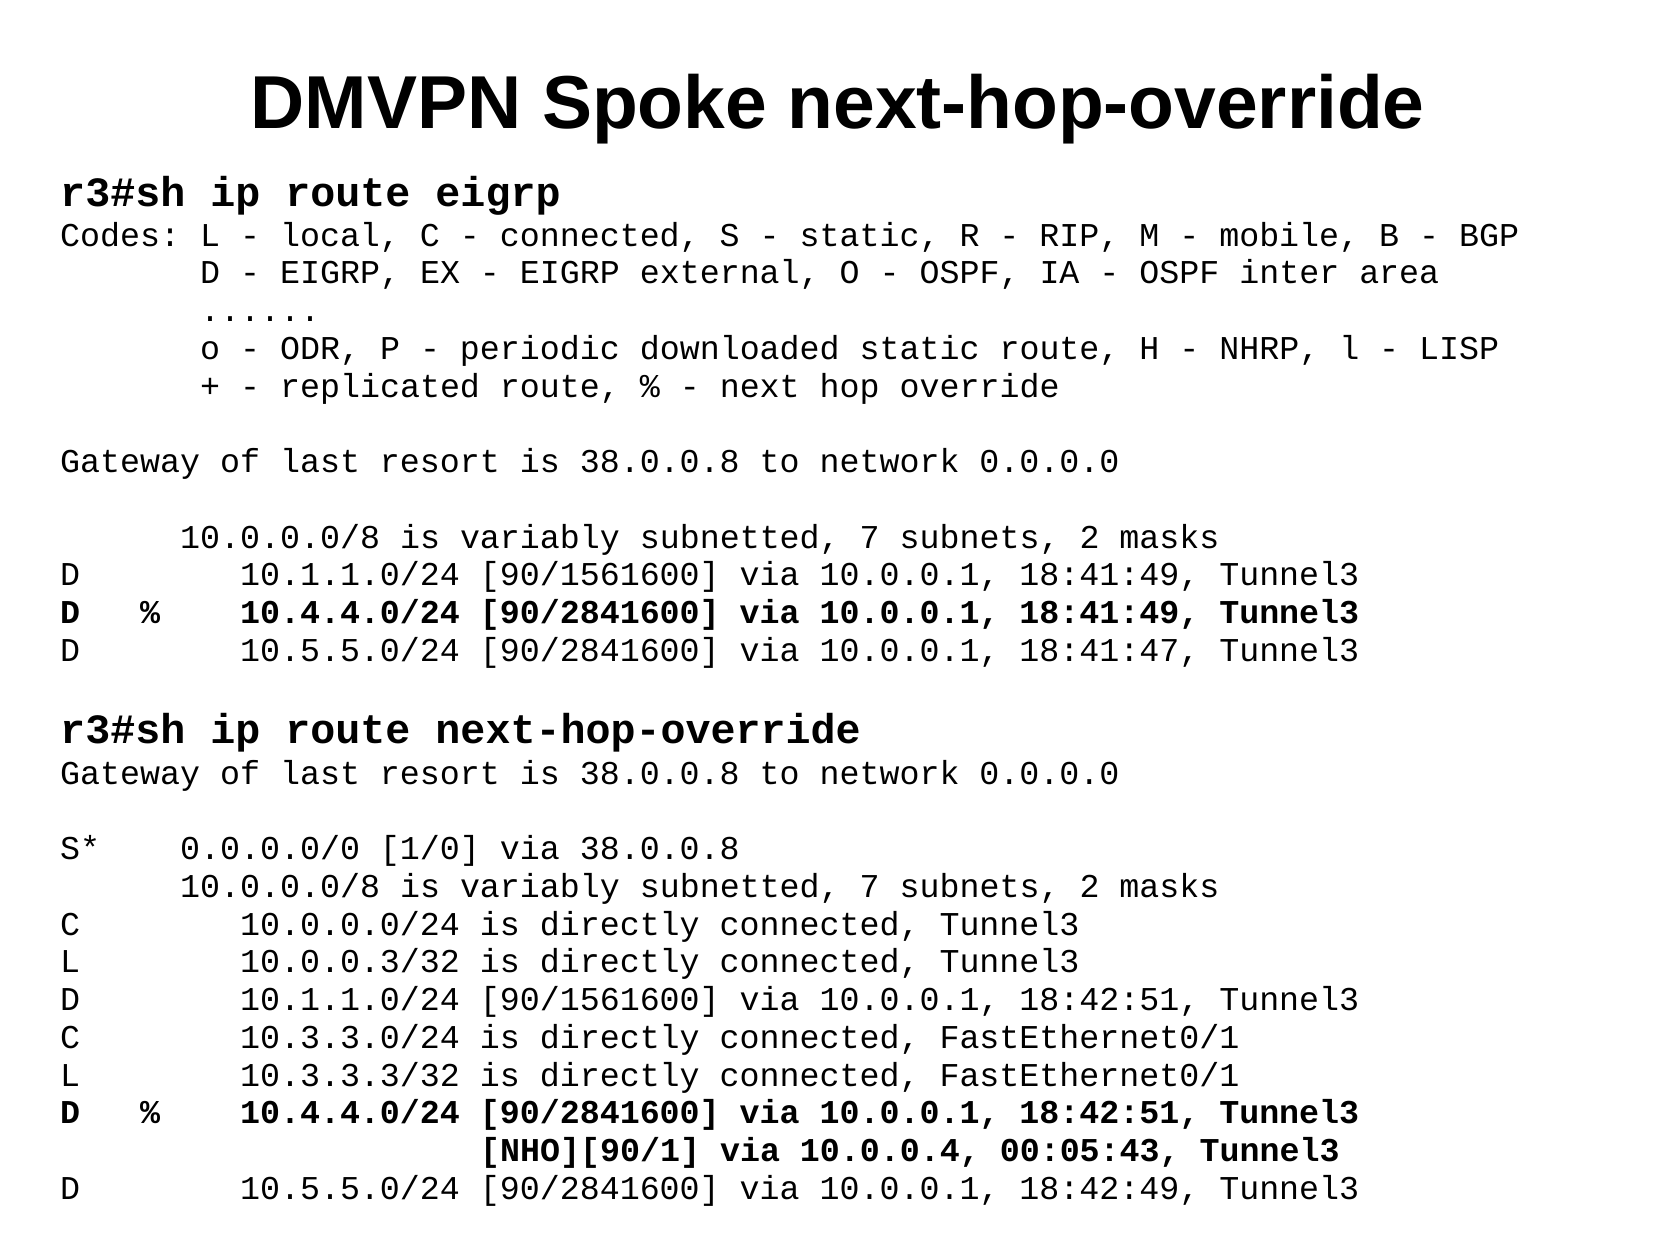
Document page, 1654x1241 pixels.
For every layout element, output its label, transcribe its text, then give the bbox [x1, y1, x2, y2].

text_box DMVPN Spoke next-hop-override [64, 37, 1613, 151]
list r3#sh ip route eigrp Codes: L - local, C - connected, S - static, R - RIP, M - mobile, B - BGP D - EIGRP, EX - EIGRP external, O - OSPF, IA - OSPF inter area ...... o - ODR, P - periodic downloaded static route, H - NHRP, l - LISP + - replicated route, % - next hop override Gateway of last resort is 38.0.0.8 to network 0.0.0.0 10.0.0.0/8 is variably subnetted, 7 subnets, 2 masks D 10.1.1.0/24 [90/1561600] via 10.0.0.1, 18:41:49, Tunnel3 D % 10.4.4.0/24 [90/2841600] via 10.0.0.1, 18:41:49, Tunnel3 D 10.5.5.0/24 [90/2841600] via 10.0.0.1, 18:41:47, Tunnel3 r3#sh ip route next-hop-override Gateway of last resort is 38.0.0.8 to network 0.0.0.0 S* 0.0.0.0/0 [1/0] via 38.0.0.8 10.0.0.0/8 is variably subnetted, 7 subnets, 2 masks C 10.0.0.0/24 is directly connected, Tunnel3 L 10.0.0.3/32 is directly connected, Tunnel3 D 10.1.1.0/24 [90/1561600] via 10.0.0.1, 18:42:51, Tunnel3 C 10.3.3.0/24 is directly connected, FastEthernet0/1 L 10.3.3.3/32 is directly connected, FastEthernet0/1 D % 10.4.4.0/24 [90/2841600] via 10.0.0.1, 18:42:51, Tunnel3 [NHO][90/1] via 10.0.0.4, 00:05:43, Tunnel3 D 10.5.5.0/24 [90/2841600] via 10.0.0.1, 18:42:49, Tunnel3 [60, 171, 1598, 1210]
